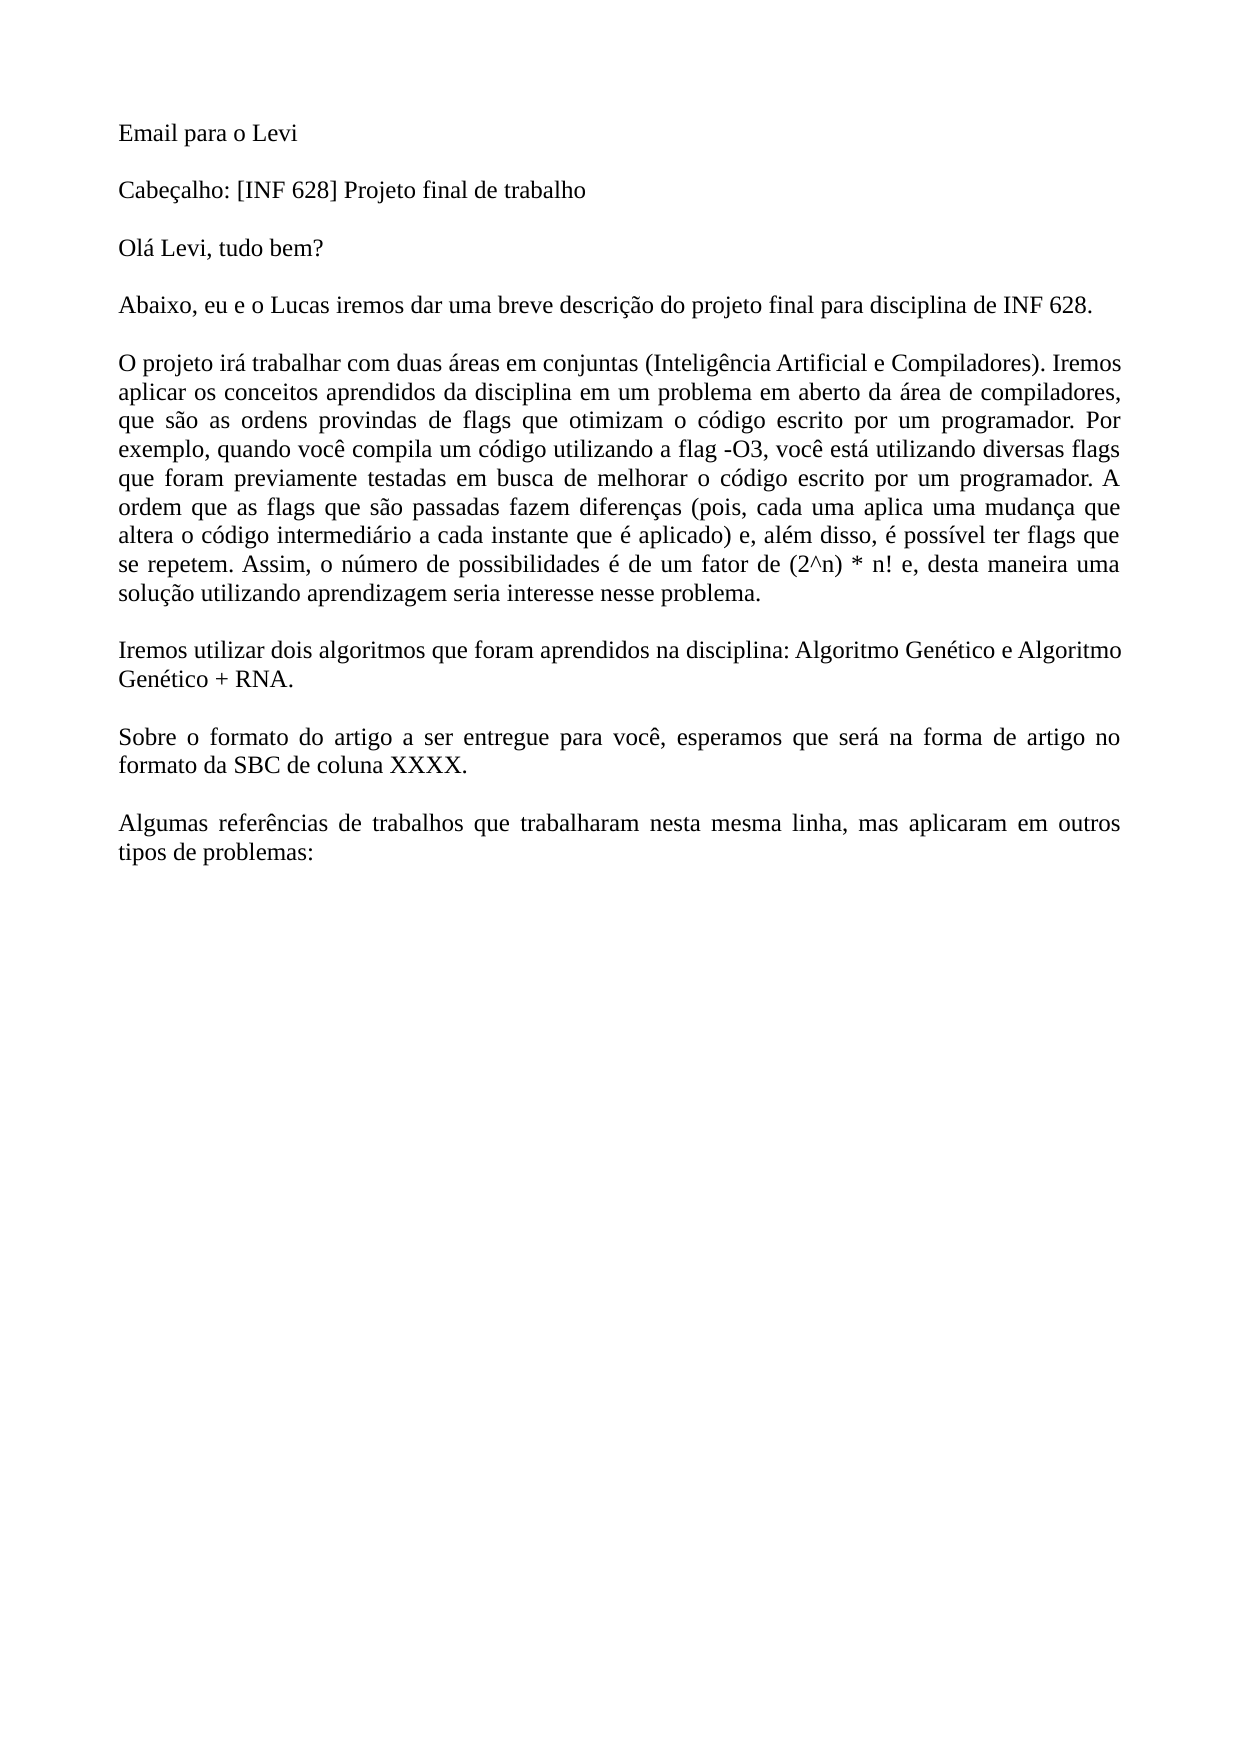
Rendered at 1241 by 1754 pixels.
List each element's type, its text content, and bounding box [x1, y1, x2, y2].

text Iremos utilizar dois algoritmos que foram aprendidos na disciplina: Algoritmo Genético e Algoritmo Genético + RNA. [118, 636, 1122, 693]
text Abaixo, eu e o Lucas iremos dar uma breve descrição do projeto final para disciplina de INF 628. [118, 291, 1122, 319]
text O projeto irá trabalhar com duas áreas em conjuntas (Inteligência Artificial e Compiladores). Iremos aplicar os conceitos aprendidos da disciplina em um problema em aberto da área de compiladores, que são as ordens provindas de flags que otimizam o código escrito por um programador. Por exemplo, quando você compila um código utilizando a flag -O3, você está utilizando diversas flags que foram previamente testadas em busca de melhorar o código escrito por um programador. A ordem que as flags que são passadas fazem diferenças (pois, cada uma aplica uma mudança que altera o código intermediário a cada instante que é aplicado) e, além disso, é possível ter flags que se repetem. Assim, o número de possibilidades é de um fator de (2^n) * n! e, desta maneira uma solução utilizando aprendizagem seria interesse nesse problema. [118, 348, 1122, 607]
text Email para o Levi [118, 118, 1122, 147]
text Cabeçalho: [INF 628] Projeto final de trabalho [118, 176, 1122, 204]
text Algumas referências de trabalhos que trabalharam nesta mesma linha, mas aplicaram em outros tipos de problemas: [118, 808, 1122, 866]
text Sobre o formato do artigo a ser entregue para você, esperamos que será na forma de artigo no formato da SBC de coluna XXXX. [118, 722, 1122, 779]
text Olá Levi, tudo bem? [118, 233, 1122, 262]
